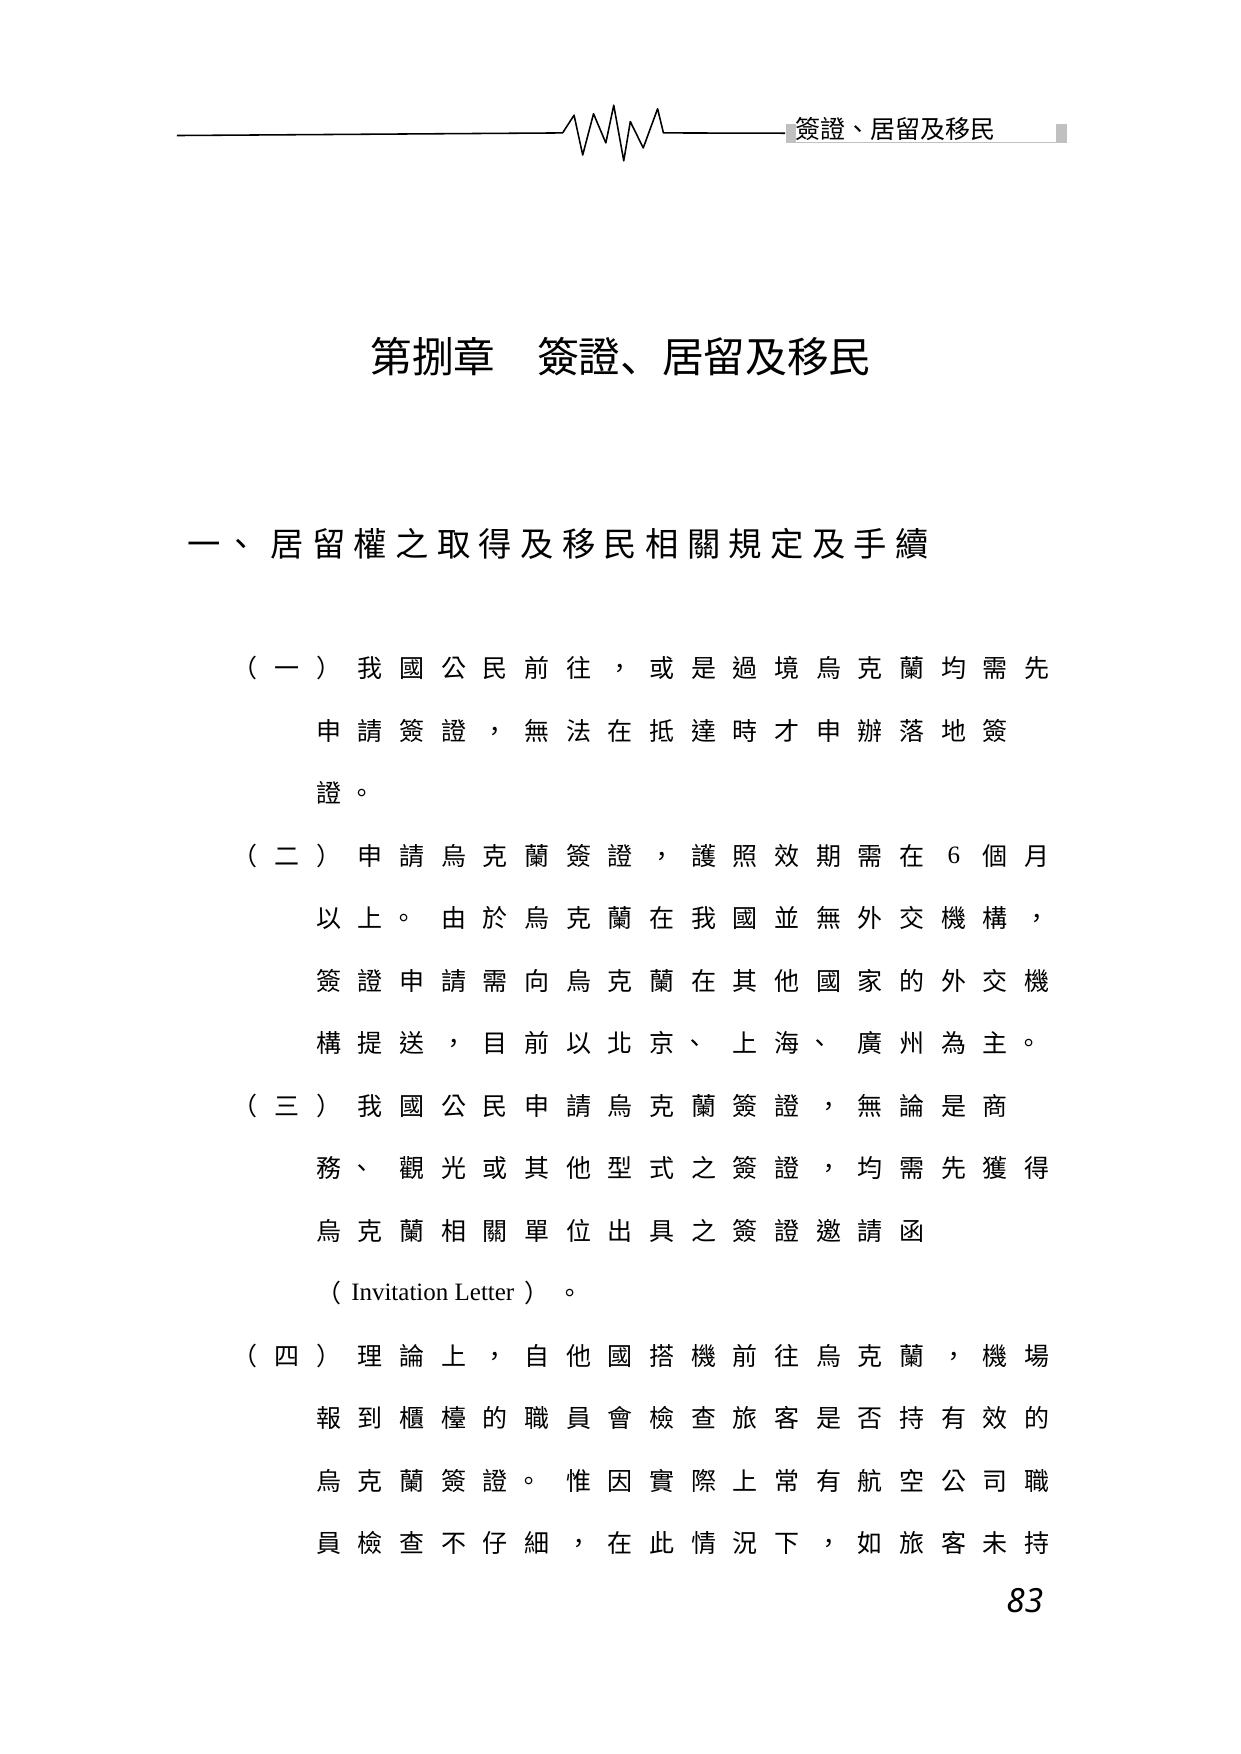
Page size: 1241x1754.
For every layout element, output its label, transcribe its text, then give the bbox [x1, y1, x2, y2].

text （四）理論上，自他國搭機前往烏克蘭，機場報到櫃檯的職員會檢查旅客是否持有效的烏克蘭簽證。惟因實際上常有航空公司職員檢查不仔細，在此情況下，如旅客未持 [207, 1313, 1058, 1563]
text （一）我國公民前往，或是過境烏克蘭均需先申請簽證，無法在抵達時才申辦落地簽證。 [207, 625, 1058, 813]
text 第捌章 簽證、居留及移民 [183, 313, 1058, 375]
text （三）我國公民申請烏克蘭簽證，無論是商務、觀光或其他型式之簽證，均需先獲得烏克蘭相關單位出具之簽證邀請函（Invitation Letter）。 [207, 1063, 1058, 1313]
text （二）申請烏克蘭簽證，護照效期需在6個月以上。由於烏克蘭在我國並無外交機構，簽證申請需向烏克蘭在其他國家的外交機構提送，目前以北京、上海、廣州為主。 [207, 813, 1058, 1063]
text 一、居留權之取得及移民相關規定及手續 [183, 500, 1058, 563]
